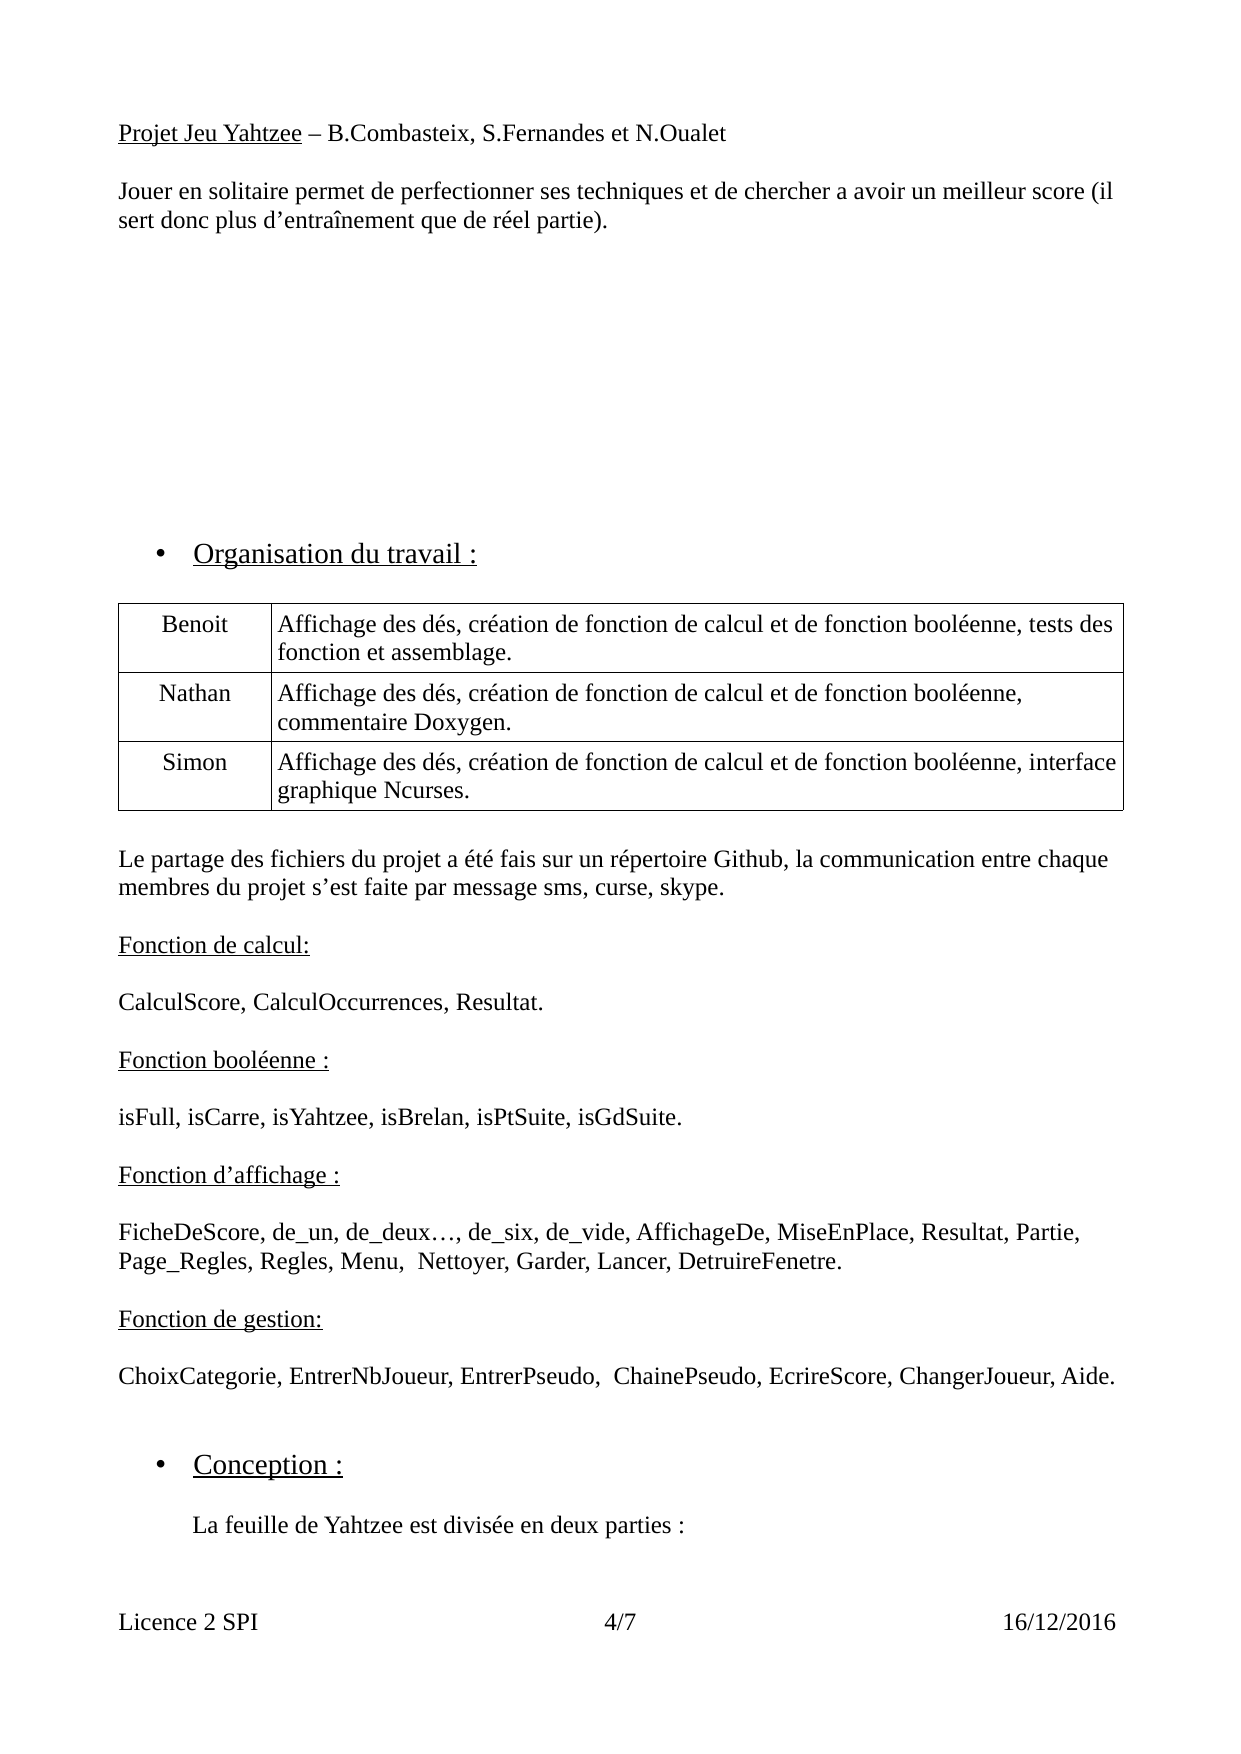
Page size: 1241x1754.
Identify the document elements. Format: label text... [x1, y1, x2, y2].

text FicheDeScore, de_un, de_deux…, de_six, de_vide, AffichageDe, MiseEnPlace, Resultat, Partie, Page_Regles, Regles, Menu, Nettoyer, Garder, Lancer, DetruireFenetre. [118, 1217, 1122, 1275]
table_cell Simon [119, 742, 271, 810]
text isFull, isCarre, isYahtzee, isBrelan, isPtSuite, isGdSuite. [118, 1102, 1122, 1131]
table_cell Affichage des dés, création de fonction de calcul et de fonction booléenne, interface graphique Ncurses. [272, 742, 1123, 810]
text Fonction de calcul: [118, 930, 1122, 959]
list Conception : [156, 1447, 1122, 1481]
text ChoixCategorie, EntrerNbJoueur, EntrerPseudo, ChainePseudo, EcrireScore, ChangerJoueur, Aide. [118, 1361, 1122, 1390]
text Fonction de gestion: [118, 1304, 1122, 1332]
text Fonction d’affichage : [118, 1160, 1122, 1189]
table_cell Nathan [119, 673, 271, 741]
table_header Affichage des dés, création de fonction de calcul et de fonction booléenne, tests des fonction et assemblage. [272, 604, 1123, 672]
text Fonction booléenne : [118, 1045, 1122, 1074]
list Organisation du travail : [156, 536, 1122, 569]
table_header Benoit [119, 604, 271, 672]
text Le partage des fichiers du projet a été fais sur un répertoire Github, la communication entre chaque membres du projet s’est faite par message sms, curse, skype. [118, 844, 1122, 901]
text La feuille de Yahtzee est divisée en deux parties : [118, 1510, 1122, 1539]
text Jouer en solitaire permet de perfectionner ses techniques et de chercher a avoir un meilleur score (il sert donc plus d’entraînement que de réel partie). [118, 176, 1122, 234]
table_cell Affichage des dés, création de fonction de calcul et de fonction booléenne, commentaire Doxygen. [272, 673, 1123, 741]
text CalculScore, CalculOccurrences, Resultat. [118, 987, 1122, 1016]
